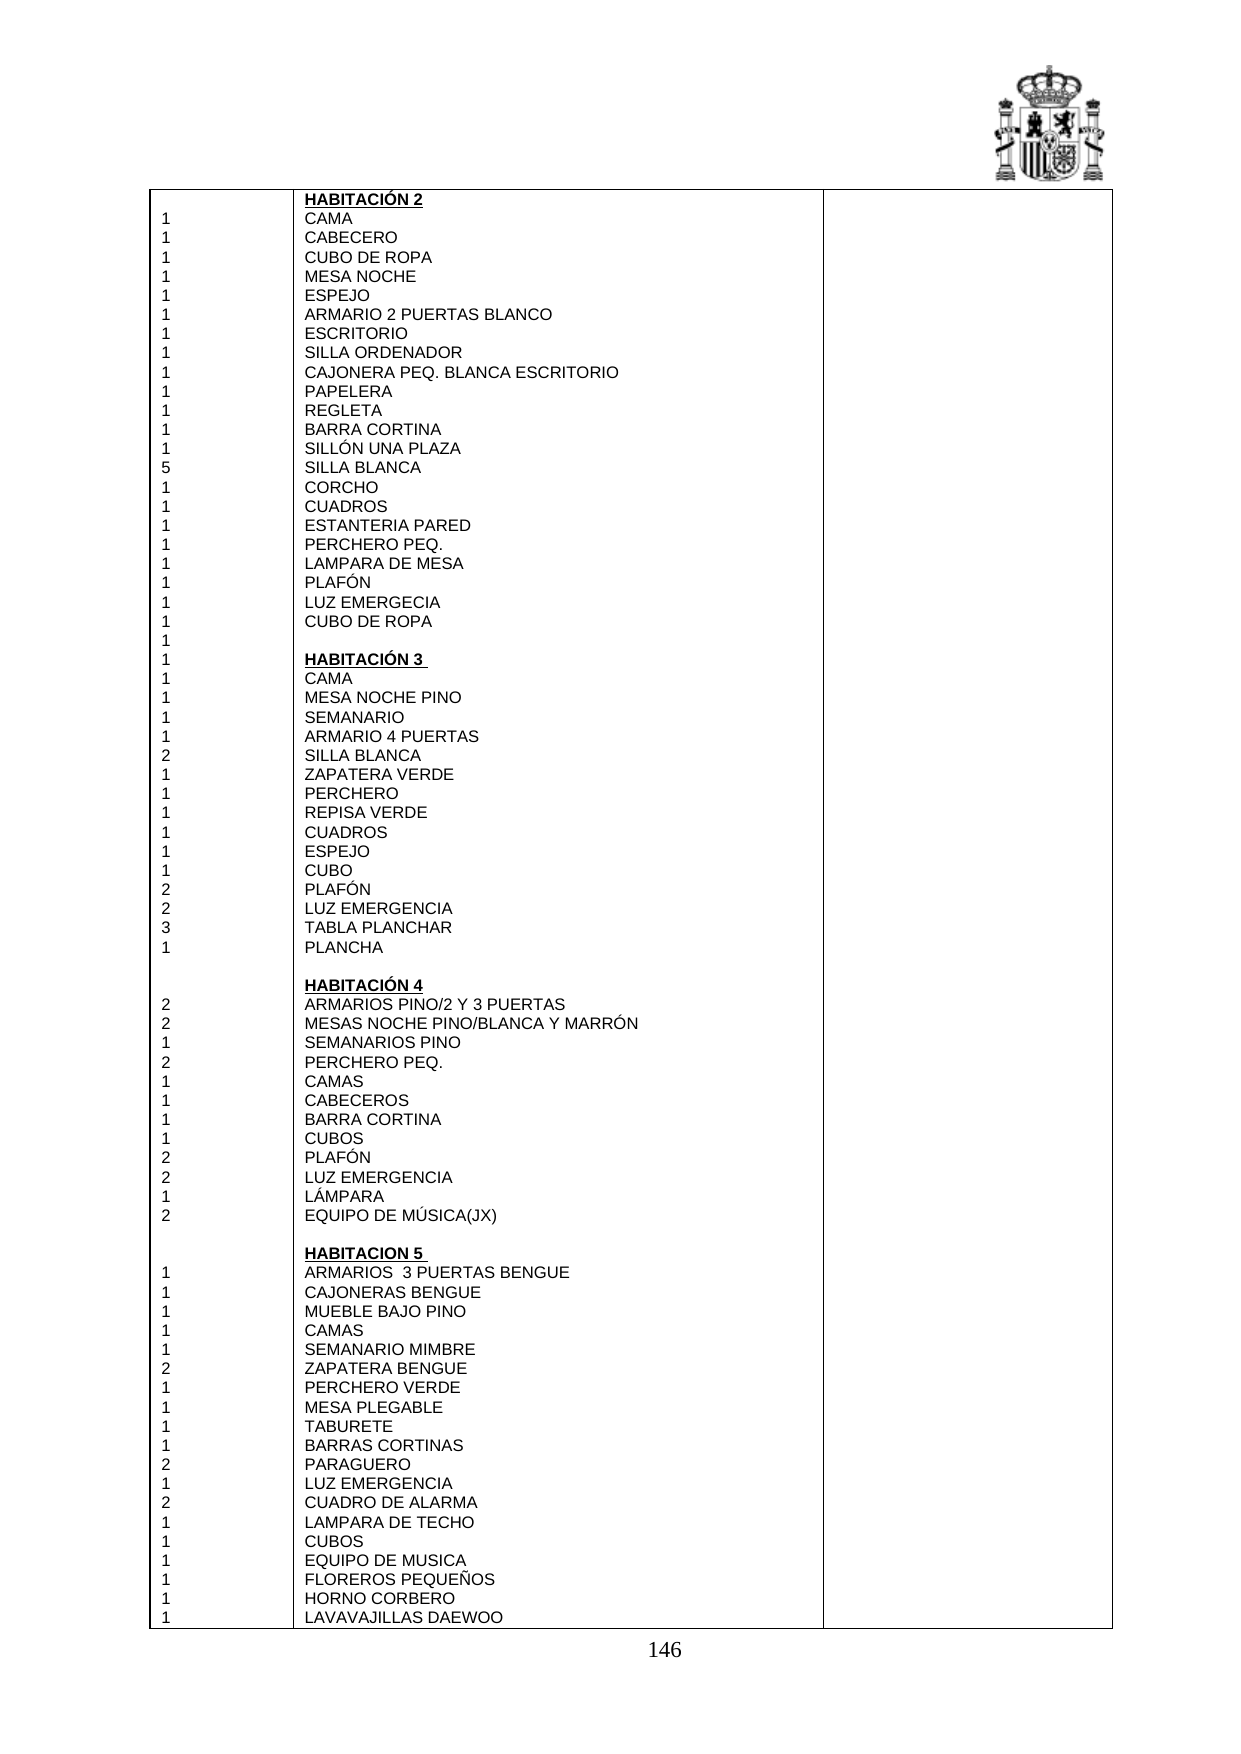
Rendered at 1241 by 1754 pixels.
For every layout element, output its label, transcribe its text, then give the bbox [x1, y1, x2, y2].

table_cell [824, 190, 1112, 1627]
table_cell 1 1 1 1 1 1 1 1 1 1 1 1 1 5 1 1 1 1 1 1 1 1 1 1 1 1 1 1 2 1 1 1 1 1 1 2 2 3 1 2 2 1 2 1 1 1 1 2 2 1 2 1 1 1 1 1 2 1 1 1 1 2 1 2 1 1 1 1 1 1 [151, 190, 293, 1627]
table_cell HABITACIÓN 2 CAMA CABECERO CUBO DE ROPA MESA NOCHE ESPEJO ARMARIO 2 PUERTAS BLANCO ESCRITORIO SILLA ORDENADOR CAJONERA PEQ. BLANCA ESCRITORIO PAPELERA REGLETA BARRA CORTINA SILLÓN UNA PLAZA SILLA BLANCA CORCHO CUADROS ESTANTERIA PARED PERCHERO PEQ. LAMPARA DE MESA PLAFÓN LUZ EMERGECIA CUBO DE ROPA HABITACIÓN 3 CAMA MESA NOCHE PINO SEMANARIO ARMARIO 4 PUERTAS SILLA BLANCA ZAPATERA VERDE PERCHERO REPISA VERDE CUADROS ESPEJO CUBO PLAFÓN LUZ EMERGENCIA TABLA PLANCHAR PLANCHA HABITACIÓN 4 ARMARIOS PINO/2 Y 3 PUERTAS MESAS NOCHE PINO/BLANCA Y MARRÓN SEMANARIOS PINO PERCHERO PEQ. CAMAS CABECEROS BARRA CORTINA CUBOS PLAFÓN LUZ EMERGENCIA LÁMPARA EQUIPO DE MÚSICA(JX) HABITACION 5 ARMARIOS 3 PUERTAS BENGUE CAJONERAS BENGUE MUEBLE BAJO PINO CAMAS SEMANARIO MIMBRE ZAPATERA BENGUE PERCHERO VERDE MESA PLEGABLE TABURETE BARRAS CORTINAS PARAGUERO LUZ EMERGENCIA CUADRO DE ALARMA LAMPARA DE TECHO CUBOS EQUIPO DE MUSICA FLOREROS PEQUEÑOS HORNO CORBERO LAVAVAJILLAS DAEWOO [294, 190, 823, 1627]
